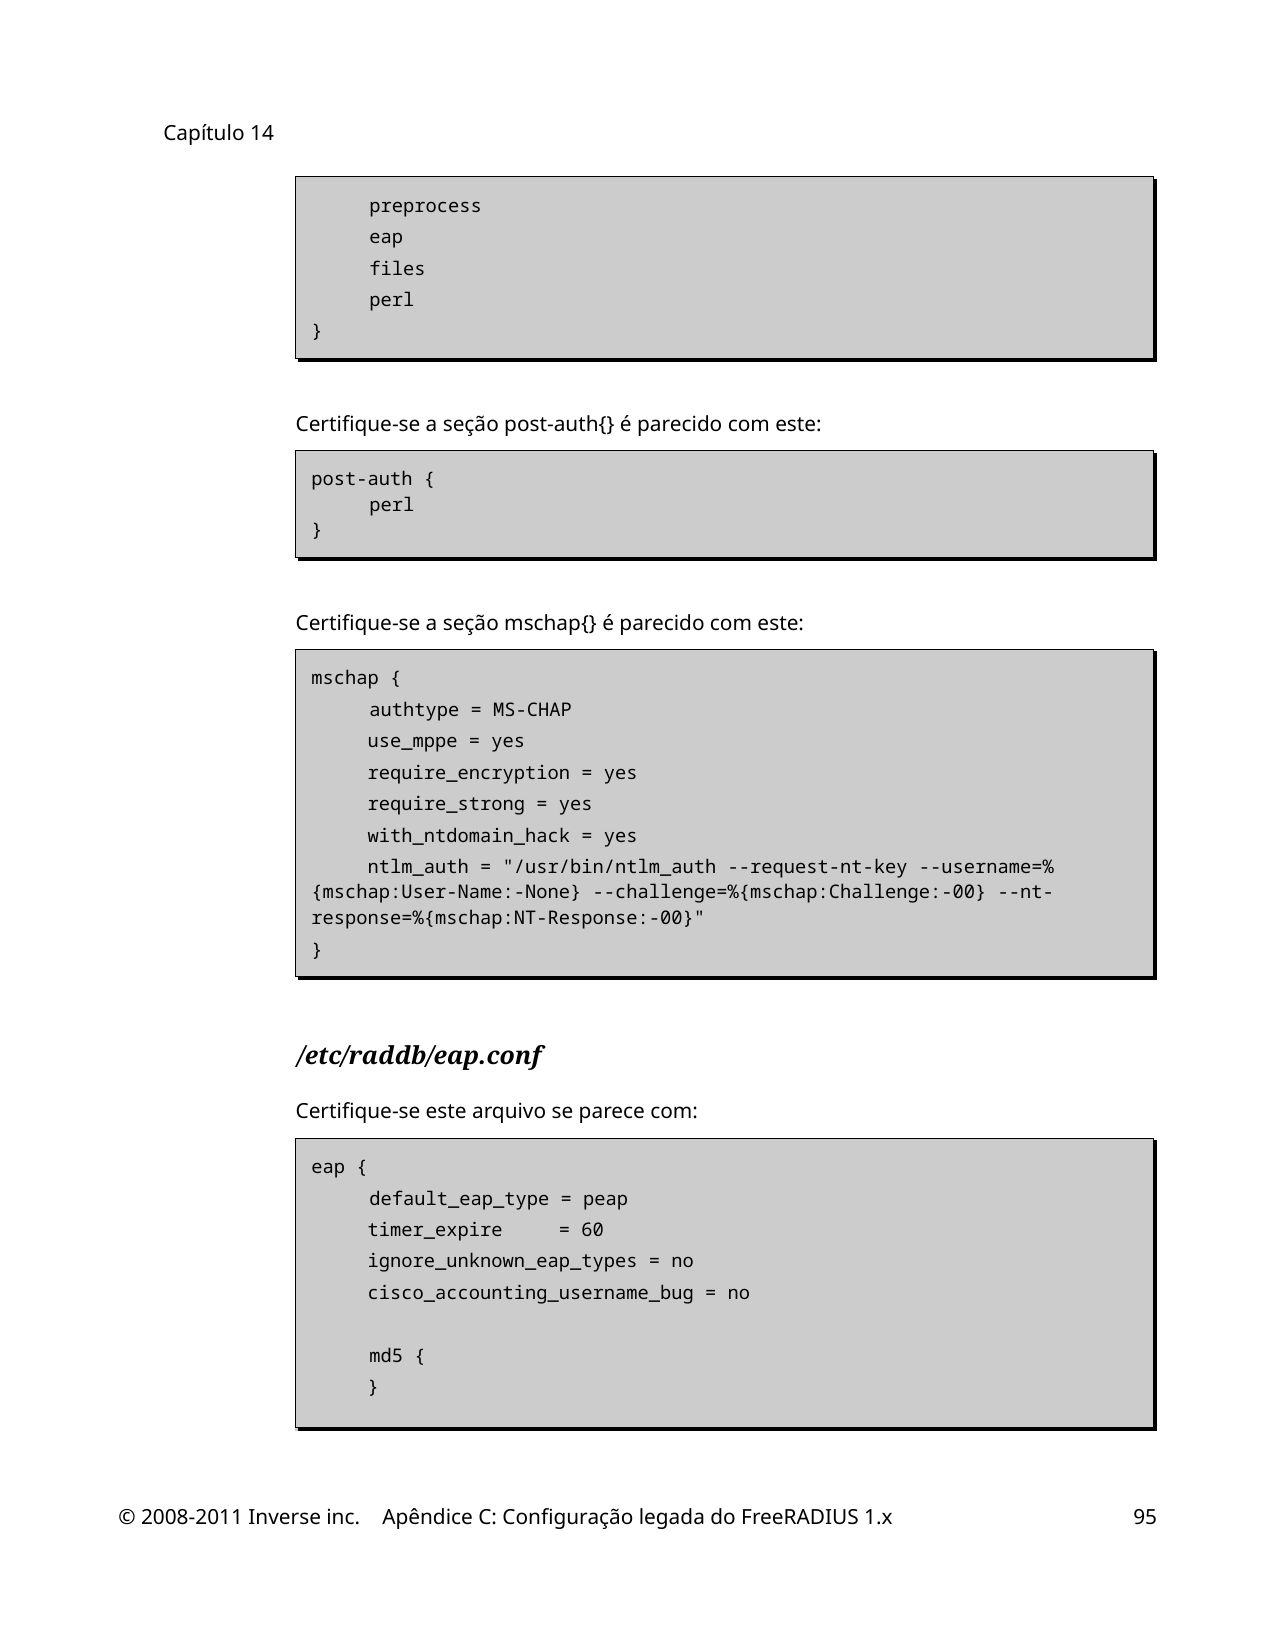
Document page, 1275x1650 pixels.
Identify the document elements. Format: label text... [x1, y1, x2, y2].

text timer_expire = 60 [296, 1201, 1153, 1232]
text default_eap_type = peap [296, 1169, 1153, 1201]
text Certifique-se este arquivo se parece com: [295, 1097, 1157, 1125]
text } [296, 920, 1153, 976]
text Certifique-se a seção post-auth{} é parecido com este: [295, 409, 1157, 437]
text require_strong = yes [296, 774, 1153, 806]
text require_encryption = yes [296, 743, 1153, 774]
text post-auth { perl } [296, 451, 1153, 557]
text use_mppe = yes [296, 712, 1153, 743]
text ntlm_auth = "/usr/bin/ntlm_auth --request-nt-key --username=%{mschap:User-Name:-None} --challenge=%{mschap:Challenge:-00} --nt-response=%{mschap:NT-Response:-00}" [296, 837, 1153, 920]
text } [296, 302, 1153, 358]
text with_ntdomain_hack = yes [296, 806, 1153, 837]
subtitle /etc/raddb/eap.conf [260, 1038, 1157, 1072]
text mschap { [296, 650, 1153, 680]
text eap { [296, 1139, 1153, 1169]
text authtype = MS-CHAP [296, 680, 1153, 712]
text perl [296, 270, 1153, 302]
text md5 { [296, 1326, 1153, 1358]
text Certifique-se a seção mschap{} é parecido com este: [295, 608, 1157, 636]
text cisco_accounting_username_bug = no [296, 1263, 1153, 1295]
text ignore_unknown_eap_types = no [296, 1232, 1153, 1263]
text files [296, 239, 1153, 270]
text } [296, 1358, 1153, 1389]
text eap [296, 207, 1153, 239]
text preprocess [296, 177, 1153, 207]
